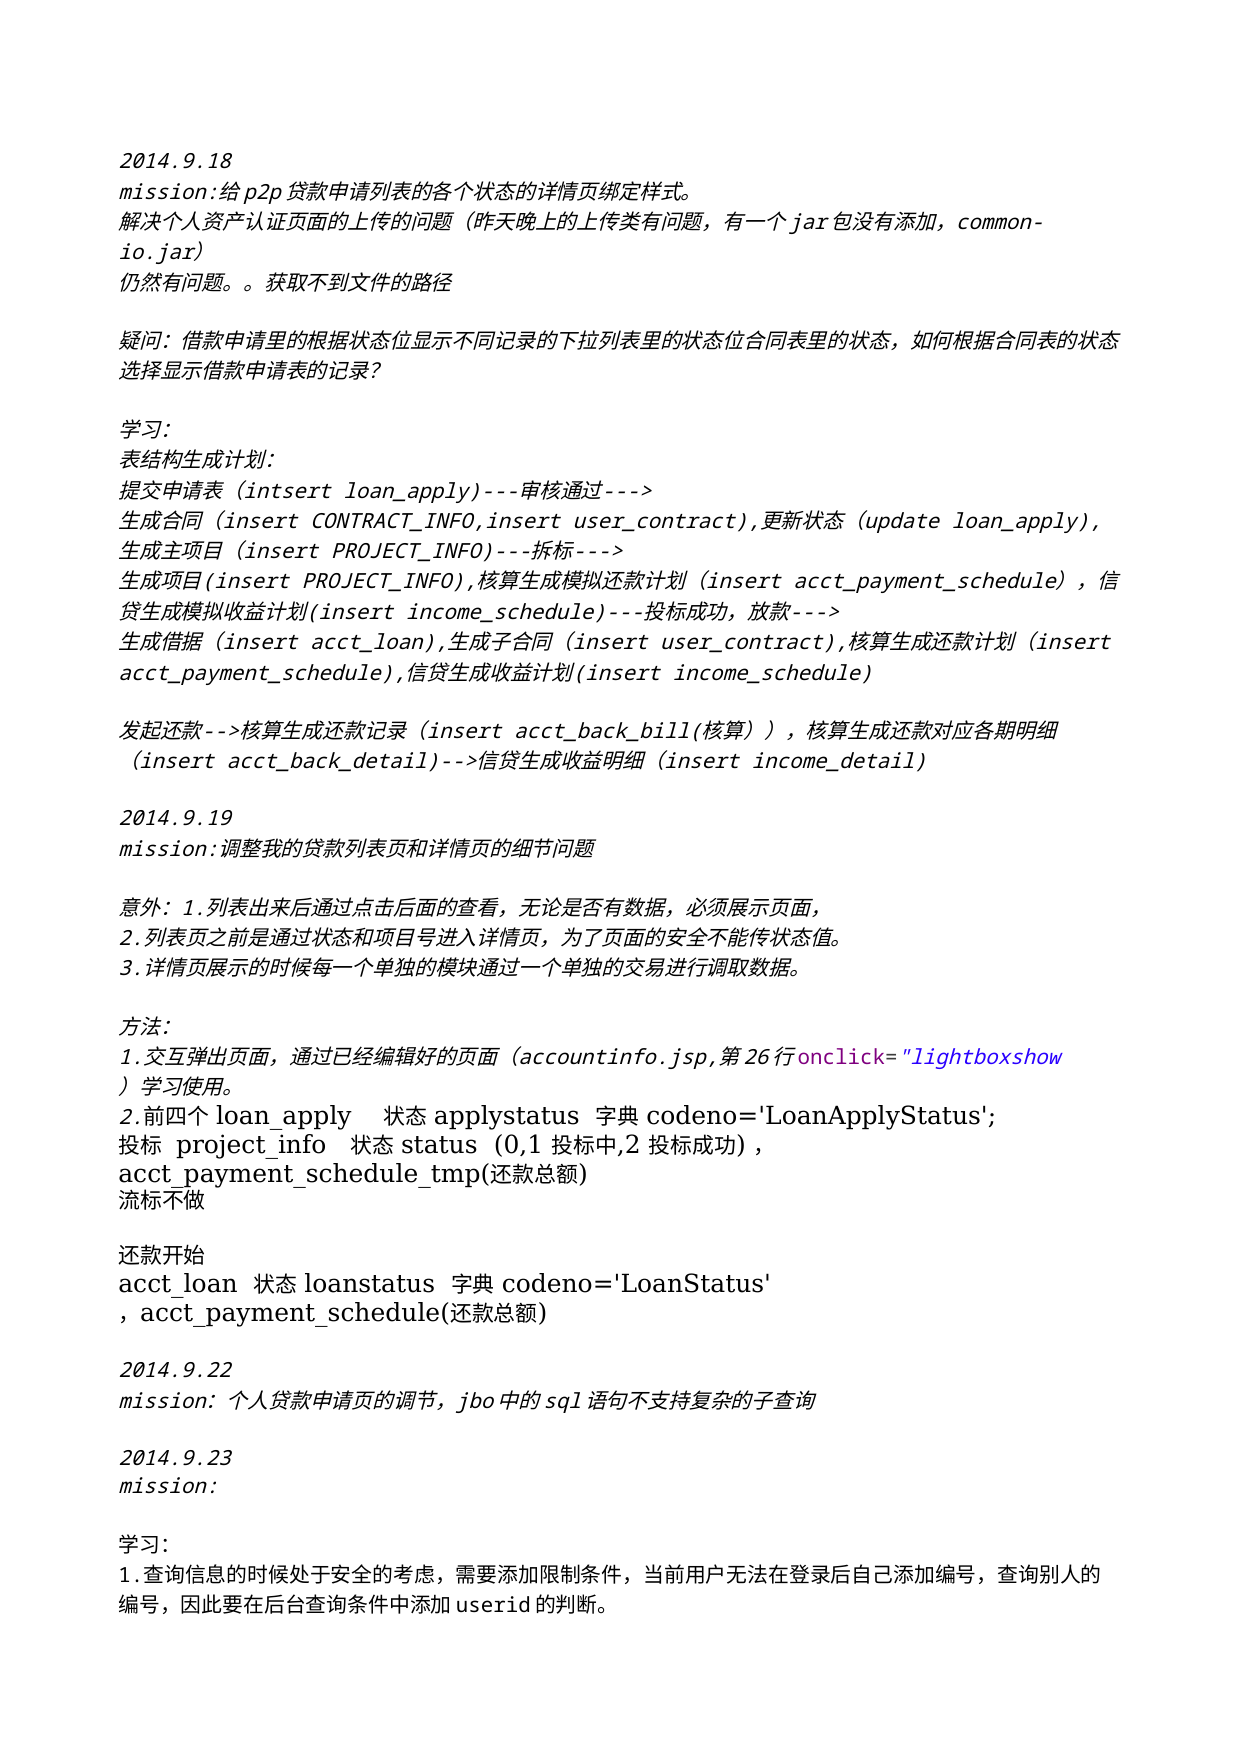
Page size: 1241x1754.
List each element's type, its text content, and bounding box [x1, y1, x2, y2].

text mission：个人贷款申请页的调节，jbo中的sql语句不支持复杂的子查询 [118, 1384, 1122, 1414]
text 提交申请表（intsert loan_apply)---审核通过---> [118, 474, 1122, 504]
text 3.详情页展示的时候每一个单独的模块通过一个单独的交易进行调取数据。 [118, 951, 1122, 982]
text 2014.9.22 [118, 1356, 1122, 1384]
text ）学习使用。 [118, 1071, 1122, 1101]
text 疑问：借款申请里的根据状态位显示不同记录的下拉列表里的状态位合同表里的状态，如何根据合同表的状态选择显示借款申请表的记录？ [118, 324, 1122, 385]
text acct_loan 状态 loanstatus 字典 codeno='LoanStatus' ，acct_payment_schedule(还款总额) [118, 1269, 1122, 1327]
text 学习： [118, 1528, 1122, 1558]
text 2.列表页之前是通过状态和项目号进入详情页，为了页面的安全不能传状态值。 [118, 921, 1122, 951]
text 2014.9.18 [118, 147, 1122, 175]
text 发起还款-->核算生成还款记录（insert acct_back_bill(核算）），核算生成还款对应各期明细（insert acct_back_detail)-->信贷生成收益明细（insert income_detail) [118, 714, 1122, 775]
text 还款开始 [118, 1243, 1122, 1269]
text mission: [118, 1471, 1122, 1499]
text mission:给p2p贷款申请列表的各个状态的详情页绑定样式。 [118, 175, 1122, 205]
text 2014.9.19 [118, 803, 1122, 832]
text mission:调整我的贷款列表页和详情页的细节问题 [118, 832, 1122, 862]
text 2014.9.23 [118, 1443, 1122, 1471]
text 仍然有问题。。获取不到文件的路径 [118, 266, 1122, 296]
text 意外：1.列表出来后通过点击后面的查看，无论是否有数据，必须展示页面， [118, 891, 1122, 921]
text 表结构生成计划： [118, 444, 1122, 474]
text 流标不做 [118, 1188, 1122, 1214]
text 学习： [118, 413, 1122, 444]
text 生成借据（insert acct_loan),生成子合同（insert user_contract),核算生成还款计划（insert acct_payment_schedule),信贷生成收益计划(insert income_schedule) [118, 625, 1122, 686]
text 生成合同（insert CONTRACT_INFO,insert user_contract),更新状态（update loan_apply),生成主项目（insert PROJECT_INFO)---拆标---> [118, 504, 1122, 565]
text 方法： [118, 1010, 1122, 1040]
text 解决个人资产认证页面的上传的问题（昨天晚上的上传类有问题，有一个jar包没有添加，common-io.jar） [118, 205, 1122, 266]
text 1.查询信息的时候处于安全的考虑，需要添加限制条件，当前用户无法在登录后自己添加编号，查询别人的编号，因此要在后台查询条件中添加userid的判断。 [118, 1558, 1122, 1619]
text 投标 project_info 状态 status (0,1 投标中,2 投标成功) ，acct_payment_schedule_tmp(还款总额) [118, 1130, 1122, 1188]
text 2.前四个 loan_apply 状态 applystatus 字典 codeno='LoanApplyStatus'; [118, 1101, 1122, 1130]
text 生成项目(insert PROJECT_INFO),核算生成模拟还款计划（insert acct_payment_schedule），信贷生成模拟收益计划(insert income_schedule)---投标成功，放款---> [118, 565, 1122, 625]
text 1.交互弹出页面，通过已经编辑好的页面（accountinfo.jsp,第26行onclick="lightboxshow [118, 1040, 1122, 1071]
